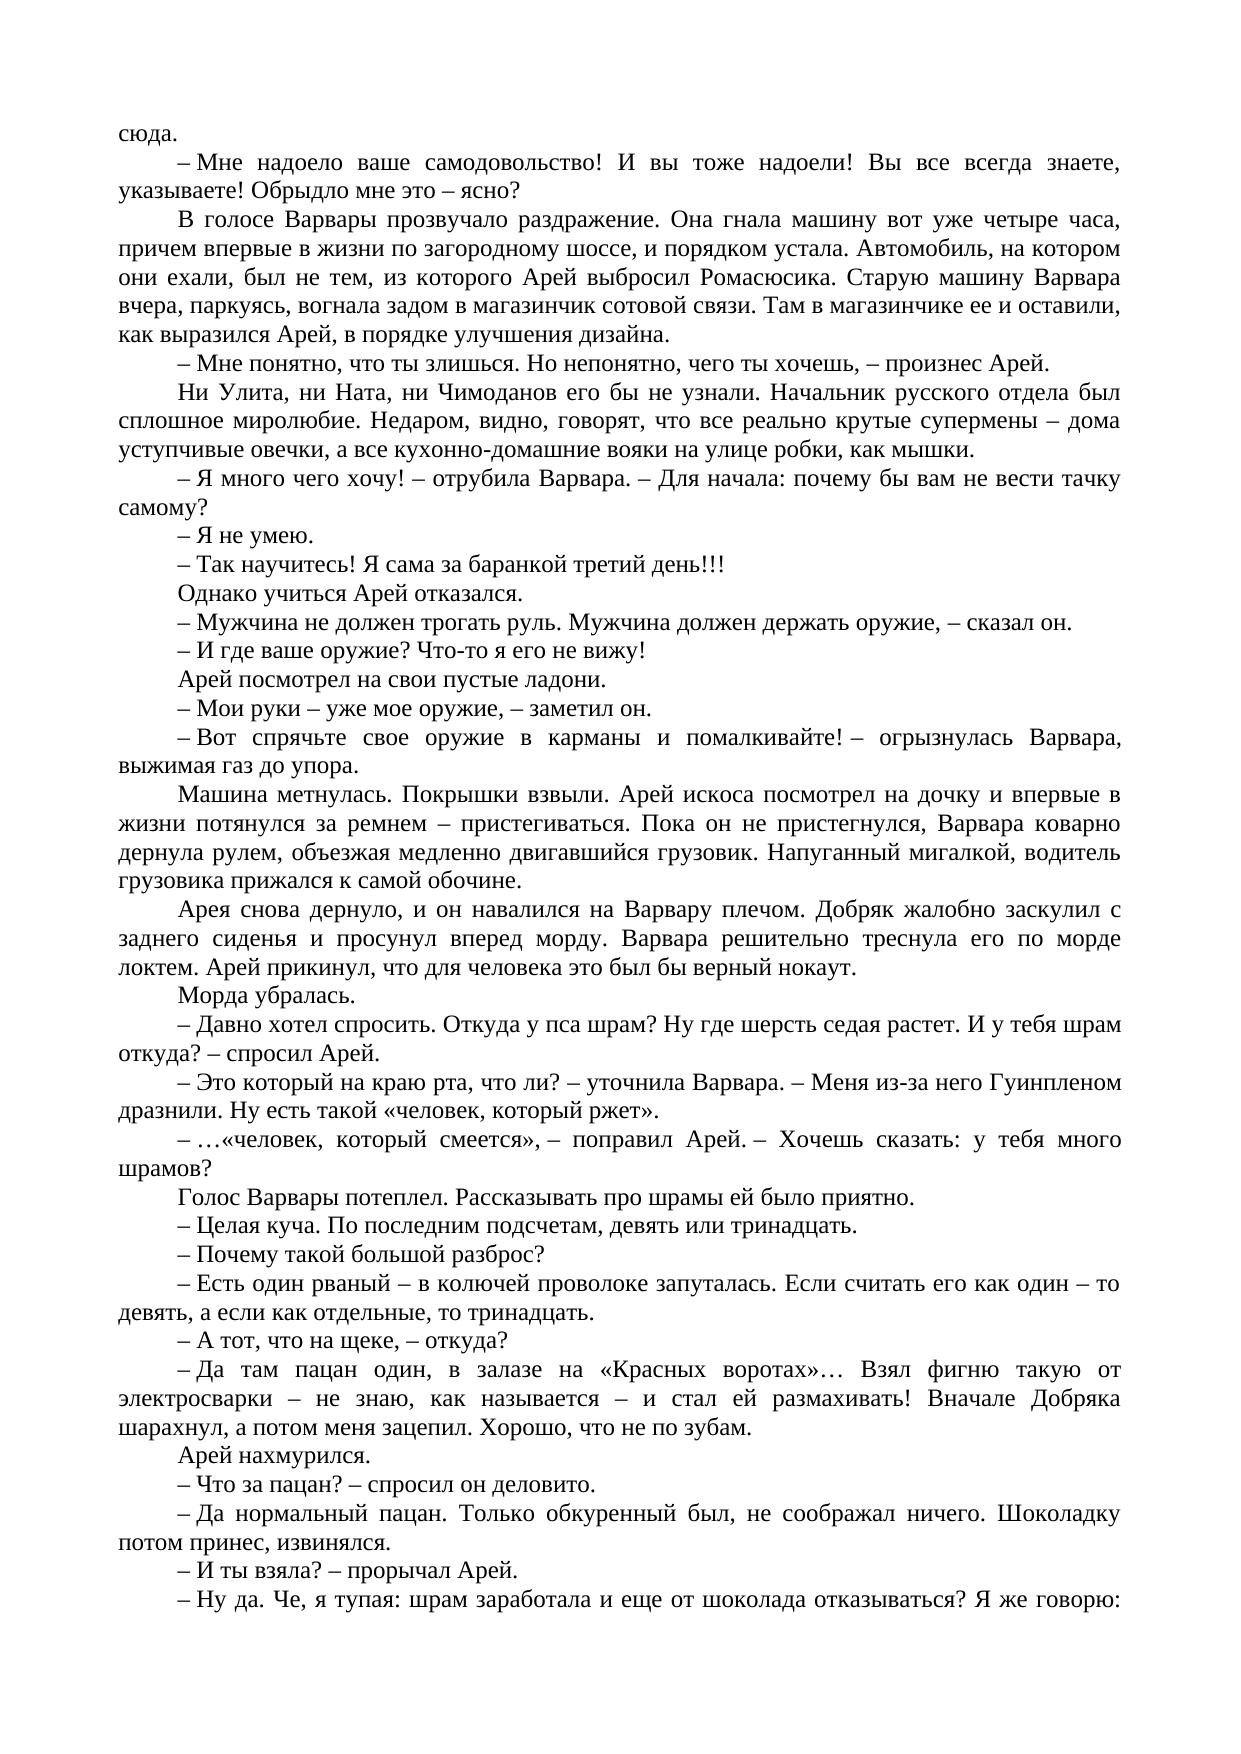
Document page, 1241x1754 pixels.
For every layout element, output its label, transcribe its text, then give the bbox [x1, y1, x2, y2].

text В голосе Варвары прозвучало раздражение. Она гнала машину вот уже четыре часа, причем впервые в жизни по загородному шоссе, и порядком устала. Автомобиль, на котором они ехали, был не тем, из которого Арей выбросил Ромасюсика. Старую машину Варвара вчера, паркуясь, вогнала задом в магазинчик сотовой связи. Там в магазинчике ее и оставили, как выразился Арей, в порядке улучшения дизайна. [118, 204, 1122, 348]
text – Мои руки – уже мое оружие, – заметил он. [118, 693, 1122, 722]
text – А тот, что на щеке, – откуда? [118, 1326, 1122, 1354]
text – Мне надоело ваше самодовольство! И вы тоже надоели! Вы все всегда знаете, указываете! Обрыдло мне это – ясно? [118, 147, 1122, 204]
text – Давно хотел спросить. Откуда у пса шрам? Ну где шерсть седая растет. И у тебя шрам откуда? – спросил Арей. [118, 1009, 1122, 1067]
text – И где ваше оружие? Что‑то я его не вижу! [118, 636, 1122, 664]
text Арей посмотрел на свои пустые ладони. [118, 664, 1122, 693]
text – Да нормальный пацан. Только обкуренный был, не соображал ничего. Шоколадку потом принес, извинялся. [118, 1498, 1122, 1556]
text – Да там пацан один, в залазе на «Красных воротах»… Взял фигню такую от электросварки – не знаю, как называется – и стал ей размахивать! Вначале Добряка шарахнул, а потом меня зацепил. Хорошо, что не по зубам. [118, 1354, 1122, 1441]
text – Я много чего хочу! – отрубила Варвара. – Для начала: почему бы вам не вести тачку самому? [118, 463, 1122, 521]
text Ни Улита, ни Ната, ни Чимоданов его бы не узнали. Начальник русского отдела был сплошное миролюбие. Недаром, видно, говорят, что все реально крутые супермены – дома уступчивые овечки, а все кухонно‑домашние вояки на улице робки, как мышки. [118, 377, 1122, 463]
text Морда убралась. [118, 981, 1122, 1009]
text – Я не умею. [118, 521, 1122, 549]
text – И ты взяла? – прорычал Арей. [118, 1556, 1122, 1584]
text Машина метнулась. Покрышки взвыли. Арей искоса посмотрел на дочку и впервые в жизни потянулся за ремнем – пристегиваться. Пока он не пристегнулся, Варвара коварно дернула рулем, объезжая медленно двигавшийся грузовик. Напуганный мигалкой, водитель грузовика прижался к самой обочине. [118, 779, 1122, 894]
text Арея снова дернуло, и он навалился на Варвару плечом. Добряк жалобно заскулил с заднего сиденья и просунул вперед морду. Варвара решительно треснула его по морде локтем. Арей прикинул, что для человека это был бы верный нокаут. [118, 894, 1122, 981]
text – …«человек, который смеется», – поправил Арей. – Хочешь сказать: у тебя много шрамов? [118, 1124, 1122, 1182]
text – Целая куча. По последним подсчетам, девять или тринадцать. [118, 1211, 1122, 1239]
text Однако учиться Арей отказался. [118, 578, 1122, 607]
text – Мужчина не должен трогать руль. Мужчина должен держать оружие, – сказал он. [118, 607, 1122, 636]
text сюда. [118, 118, 1122, 147]
text – Это который на краю рта, что ли? – уточнила Варвара. – Меня из‑за него Гуинпленом дразнили. Ну есть такой «человек, который ржет». [118, 1067, 1122, 1124]
text – Вот спрячьте свое оружие в карманы и помалкивайте! – огрызнулась Варвара, выжимая газ до упора. [118, 722, 1122, 779]
text Голос Варвары потеплел. Рассказывать про шрамы ей было приятно. [118, 1182, 1122, 1211]
text – Ну да. Че, я тупая: шрам заработала и еще от шоколада отказываться? Я же говорю: [118, 1584, 1122, 1613]
text – Есть один рваный – в колючей проволоке запуталась. Если считать его как один – то девять, а если как отдельные, то тринадцать. [118, 1268, 1122, 1326]
text – Мне понятно, что ты злишься. Но непонятно, чего ты хочешь, – произнес Арей. [118, 348, 1122, 377]
text – Так научитесь! Я сама за баранкой третий день!!! [118, 549, 1122, 578]
text Арей нахмурился. [118, 1441, 1122, 1469]
text – Что за пацан? – спросил он деловито. [118, 1469, 1122, 1498]
text – Почему такой большой разброс? [118, 1239, 1122, 1268]
